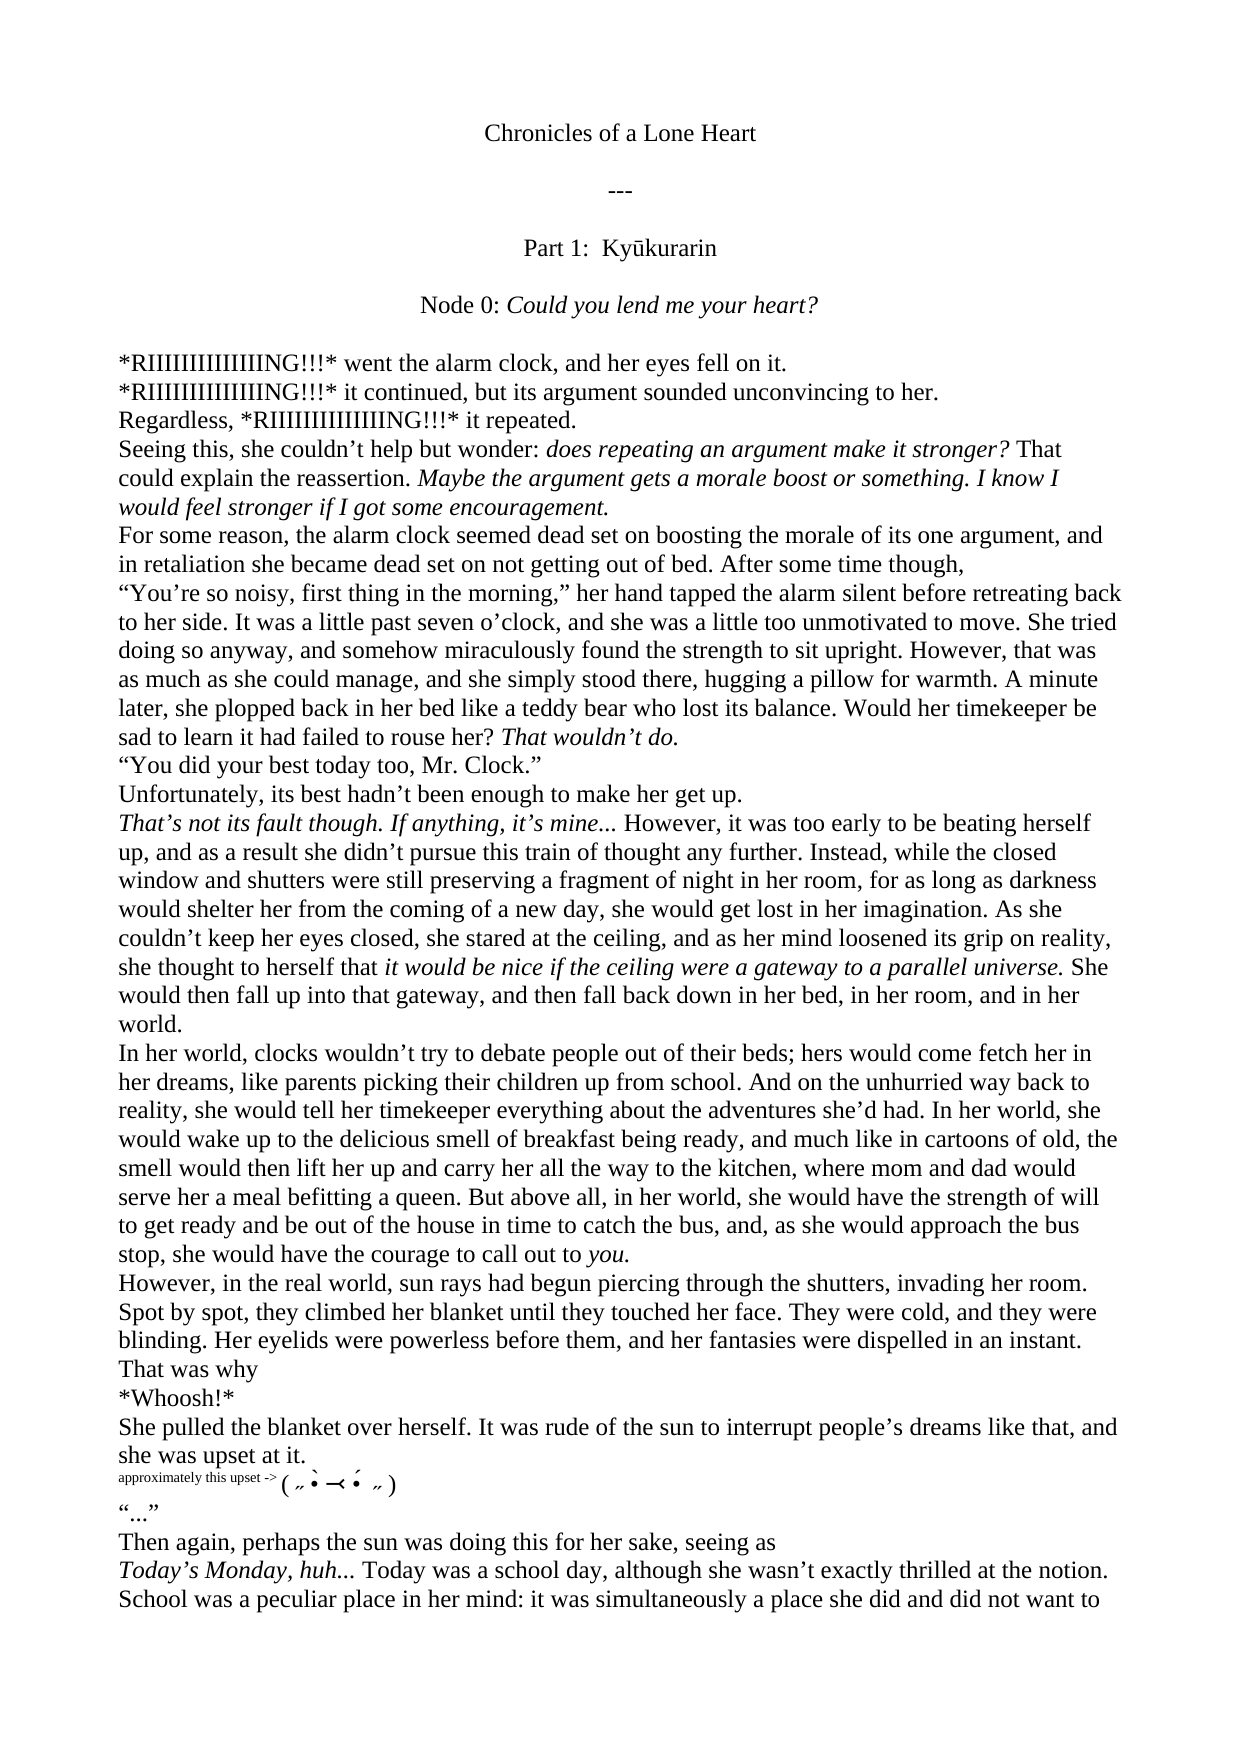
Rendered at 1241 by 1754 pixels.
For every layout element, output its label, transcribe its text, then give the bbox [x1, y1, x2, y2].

text Seeing this, she couldn’t help but wonder: does repeating an argument make it stronger? That could explain the reassertion. Maybe the argument gets a morale boost or something. I know I would feel stronger if I got some encouragement. [118, 434, 1122, 521]
text Regardless, *RIIIIIIIIIIIIIING!!!* it repeated. [118, 406, 1122, 434]
text However, in the real world, sun rays had begun piercing through the shutters, invading her room. Spot by spot, they climbed her blanket until they touched her face. They were cold, and they were blinding. Her eyelids were powerless before them, and her fantasies were dispelled in an instant. That was why [118, 1268, 1122, 1383]
text Chronicles of a Lone Heart [118, 118, 1122, 147]
text Today’s Monday, huh... Today was a school day, although she wasn’t exactly thrilled at the notion. School was a peculiar place in her mind: it was simultaneously a place she did and did not want to [118, 1556, 1122, 1613]
text *Whoosh!* [118, 1383, 1122, 1412]
text “...” [118, 1498, 1122, 1527]
text She pulled the blanket over herself. It was rude of the sun to interrupt people’s dreams like that, and she was upset at it. [118, 1412, 1122, 1469]
text “You did your best today too, Mr. Clock.” [118, 751, 1122, 779]
text That’s not its fault though. If anything, it’s mine... However, it was too early to be beating herself up, and as a result she didn’t pursue this train of thought any further. Instead, while the closed window and shutters were still preserving a fragment of night in her room, for as long as darkness would shelter her from the coming of a new day, she would get lost in her imagination. As she couldn’t keep her eyes closed, she stared at the ceiling, and as her mind loosened its grip on reality, she thought to herself that it would be nice if the ceiling were a gateway to a parallel universe. She would then fall up into that gateway, and then fall back down in her bed, in her room, and in her world. [118, 808, 1122, 1038]
text In her world, clocks wouldn’t try to debate people out of their beds; hers would come fetch her in her dreams, like parents picking their children up from school. And on the unhurried way back to reality, she would tell her timekeeper everything about the adventures she’d had. In her world, she would wake up to the delicious smell of breakfast being ready, and much like in cartoons of old, the smell would then lift her up and carry her all the way to the kitchen, where mom and dad would serve her a meal befitting a queen. But above all, in her world, she would have the strength of will to get ready and be out of the house in time to catch the bus, and, as she would approach the bus stop, she would have the courage to call out to you. [118, 1038, 1122, 1268]
text Node 0: Could you lend me your heart? [118, 291, 1122, 319]
text For some reason, the alarm clock seemed dead set on boosting the morale of its one argument, and in retaliation she became dead set on not getting out of bed. After some time though, [118, 521, 1122, 578]
text Unfortunately, its best hadn’t been enough to make her get up. [118, 779, 1122, 808]
text *RIIIIIIIIIIIIIING!!!* it continued, but its argument sounded unconvincing to her. [118, 377, 1122, 406]
text *RIIIIIIIIIIIIIING!!!* went the alarm clock, and her eyes fell on it. [118, 348, 1122, 377]
text “You’re so noisy, first thing in the morning,” her hand tapped the alarm silent before retreating back to her side. It was a little past seven o’clock, and she was a little too unmotivated to move. She tried doing so anyway, and somehow miraculously found the strength to sit upright. However, that was as much as she could manage, and she simply stood there, hugging a pillow for warmth. A minute later, she plopped back in her bed like a teddy bear who lost its balance. Would her timekeeper be sad to learn it had failed to rouse her? That wouldn’t do. [118, 578, 1122, 751]
text approximately this upset -> ( ˶ •̀ ⤙ •́ ˶ ) [118, 1469, 1122, 1498]
text --- [118, 176, 1122, 204]
text Then again, perhaps the sun was doing this for her sake, seeing as [118, 1527, 1122, 1556]
text Part 1: Kyūkurarin [118, 233, 1122, 262]
